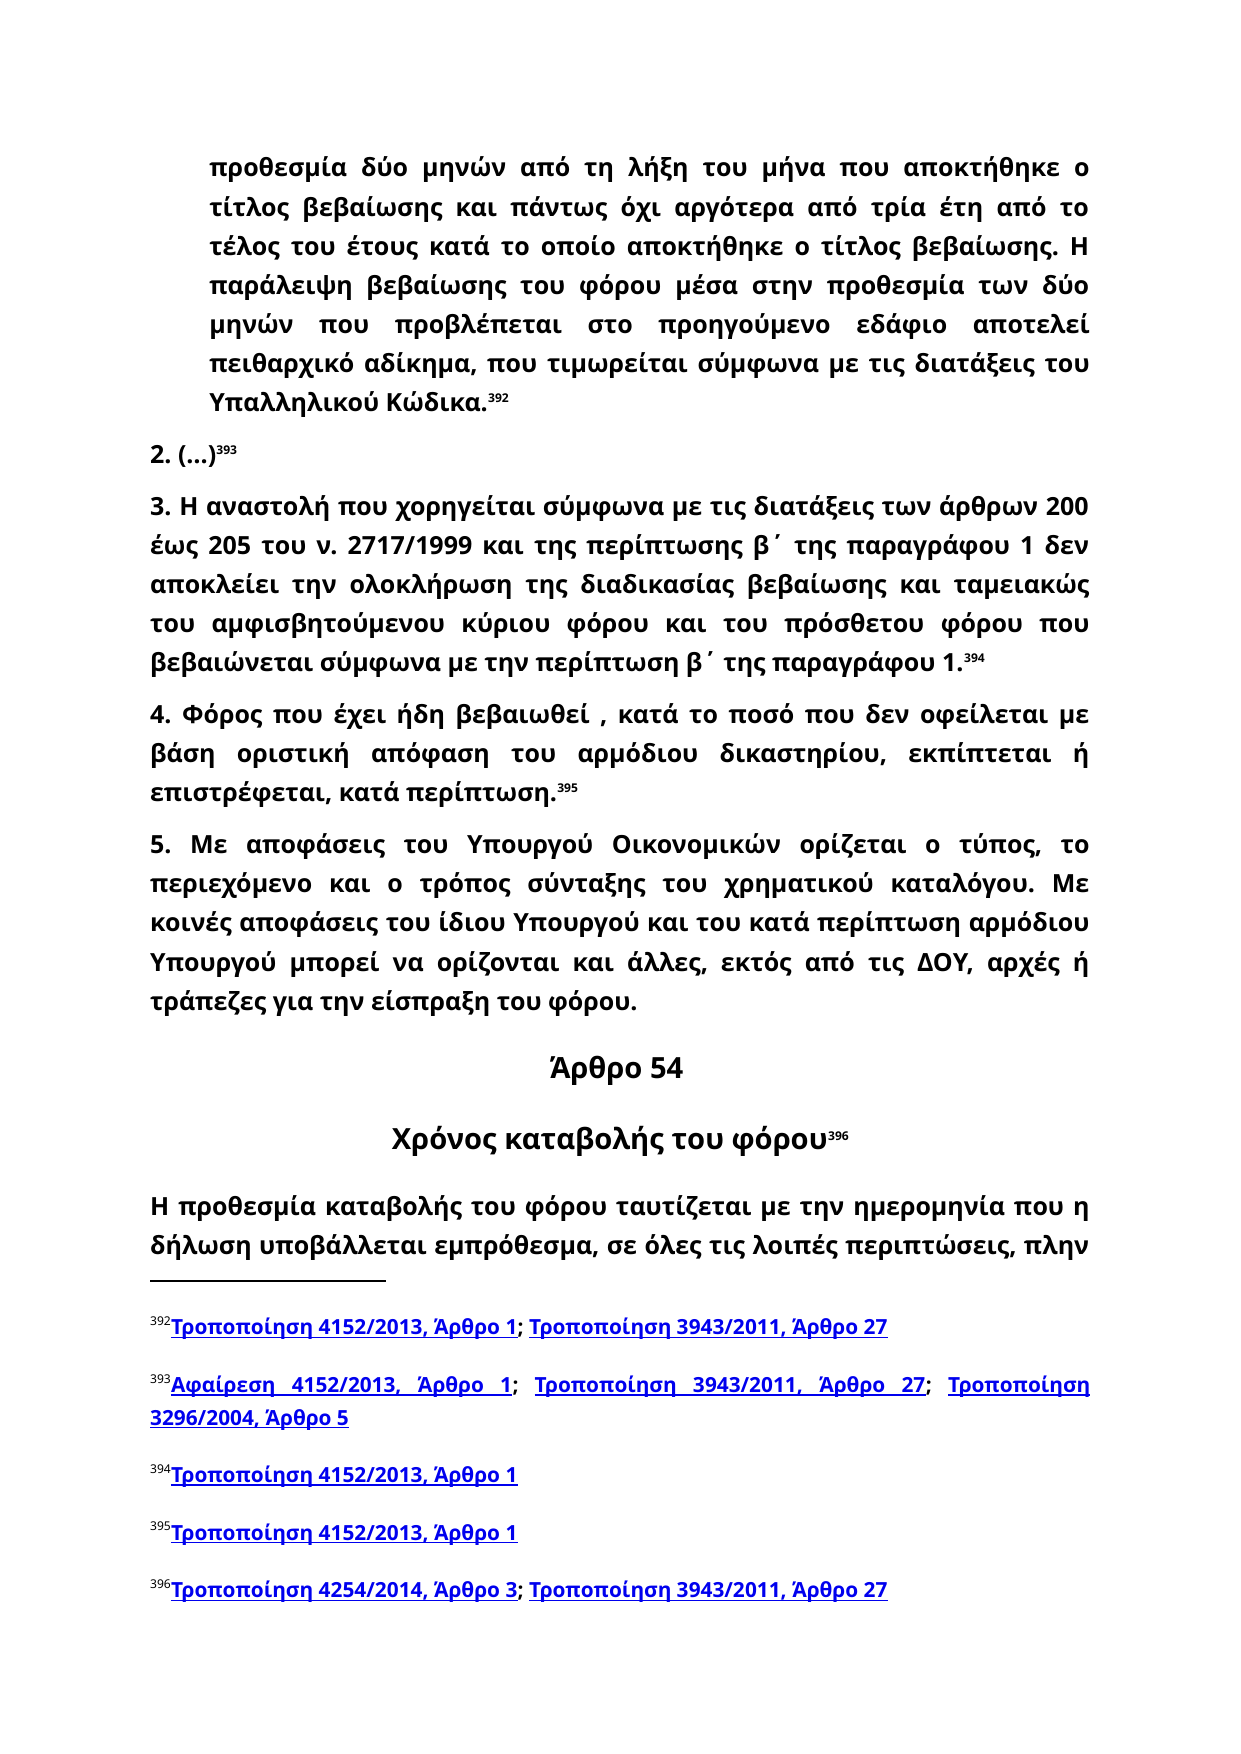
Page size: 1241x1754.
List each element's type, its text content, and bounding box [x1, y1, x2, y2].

text Τροποποίηση 4152/2013, Άρθρο 1 [150, 1518, 1090, 1546]
text 2. (…) [150, 437, 1090, 471]
text Τροποποίηση 4152/2013, Άρθρο 1 [150, 1460, 1090, 1489]
subtitle Άρθρο 54 [150, 1047, 1090, 1087]
text 3. Η αναστολή που χορηγείται σύμφωνα με τις διατάξεις των άρθρων 200 έως 205 του ν. 2717/1999 και της περίπτωσης β΄ της παραγράφου 1 δεν αποκλείει την ολοκλήρωση της διαδικασίας βεβαίωσης και ταμειακώς του αμφισβητούμενου κύριου φόρου και του πρόσθετου φόρου που βεβαιώνεται σύμφωνα με την περίπτωση β΄ της παραγράφου 1. [150, 488, 1090, 679]
text Αφαίρεση 4152/2013, Άρθρο 1; Τροποποίηση 3943/2011, Άρθρο 27; Τροποποίηση 3296/2004, Άρθρο 5 [150, 1370, 1090, 1431]
subtitle Χρόνος καταβολής του φόρου [150, 1118, 1090, 1158]
text 4. Φόρος που έχει ήδη βεβαιωθεί , κατά το ποσό που δεν οφείλεται με βάση οριστική απόφαση του αρμόδιου δικαστηρίου, εκπίπτεται ή επιστρέφεται, κατά περίπτωση. [150, 697, 1090, 809]
text 5. Με αποφάσεις του Υπουργού Οικονομικών ορίζεται ο τύπος, το περιεχόμενο και ο τρόπος σύνταξης του χρηματικού καταλόγου. Με κοινές αποφάσεις του ίδιου Υπουργού και του κατά περίπτωση αρμόδιου Υπουργού μπορεί να ορίζονται και άλλες, εκτός από τις ΔΟΥ, αρχές ή τράπεζες για την είσπραξη του φόρου. [150, 827, 1090, 1017]
text Η προθεσμία καταβολής του φόρου ταυτίζεται με την ημερομηνία που η δήλωση υποβάλλεται εμπρόθεσμα, σε όλες τις λοιπές περιπτώσεις, πλην [150, 1189, 1090, 1262]
list προθεσμία δύο μηνών από τη λήξη του μήνα που αποκτήθηκε ο τίτλος βεβαίωσης και πάντως όχι αργότερα από τρία έτη από το τέλος του έτους κατά το οποίο αποκτήθηκε ο τίτλος βεβαίωσης. Η παράλειψη βεβαίωσης του φόρου μέσα στην προθεσμία των δύο μηνών που προβλέπεται στο προηγούμενο εδάφιο αποτελεί πειθαρχικό αδίκημα, που τιμωρείται σύμφωνα με τις διατάξεις του Υπαλληλικού Κώδικα. [150, 150, 1090, 419]
text Τροποποίηση 4254/2014, Άρθρο 3; Τροποποίηση 3943/2011, Άρθρο 27 [150, 1576, 1090, 1604]
text Τροποποίηση 4152/2013, Άρθρο 1; Τροποποίηση 3943/2011, Άρθρο 27 [150, 1312, 1090, 1341]
